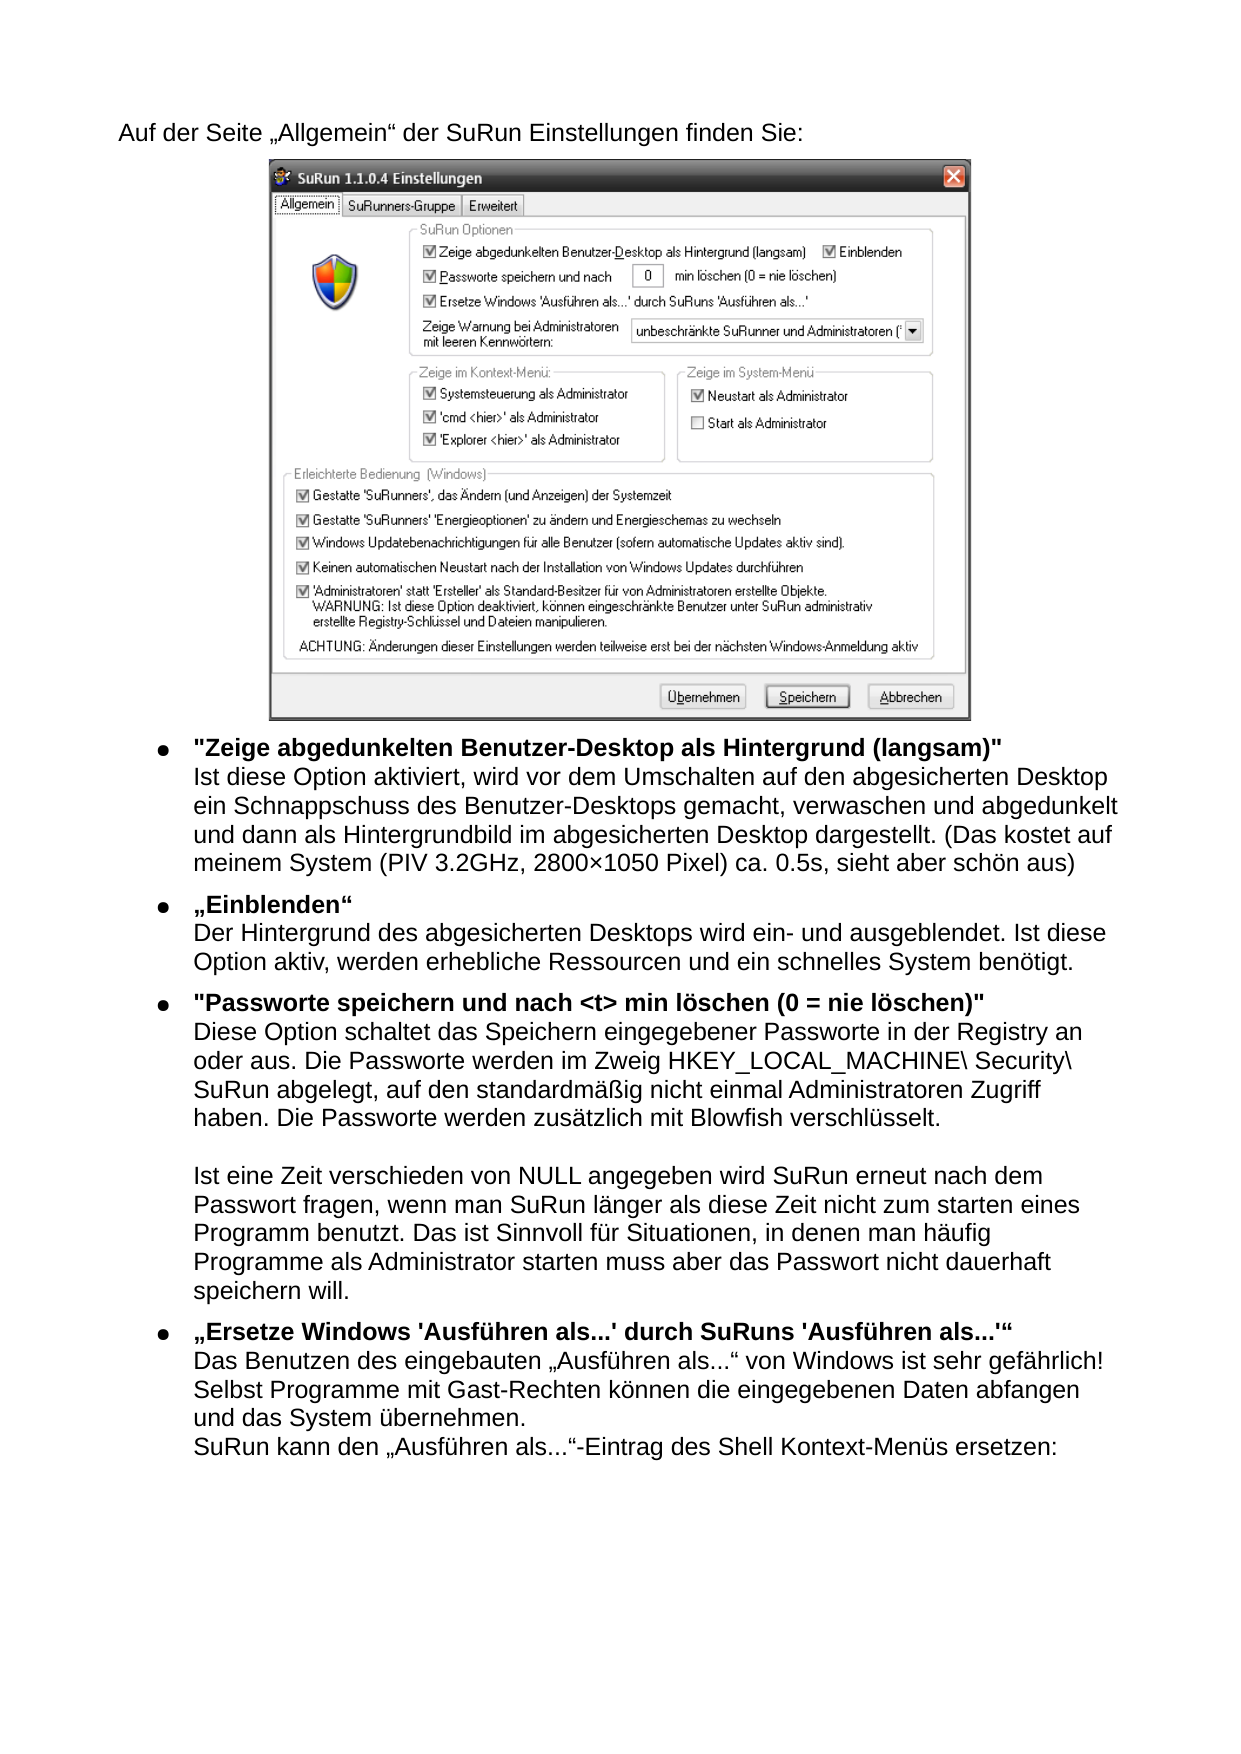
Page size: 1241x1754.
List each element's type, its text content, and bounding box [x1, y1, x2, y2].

list "Passworte speichern und nach <t> min löschen (0 = nie löschen)" Diese Option schaltet das Speichern eingegebener Passworte in der Registry an oder aus. Die Passworte werden im Zweig HKEY_LOCAL_MACHINE\ Security\ SuRun abgelegt, auf den standardmäßig nicht einmal Administratoren Zugriff haben. Die Passworte werden zusätzlich mit Blowfish verschlüsselt. Ist eine Zeit verschieden von NULL angegeben wird SuRun erneut nach dem Passwort fragen, wenn man SuRun länger als diese Zeit nicht zum starten eines Programm benutzt. Das ist Sinnvoll für Situationen, in denen man häufig Programme als Administrator starten muss aber das Passwort nicht dauerhaft speichern will. [156, 988, 1122, 1304]
list "Zeige abgedunkelten Benutzer-Desktop als Hintergrund (langsam)" Ist diese Option aktiviert, wird vor dem Umschalten auf den abgesicherten Desktop ein Schnappschuss des Benutzer-Desktops gemacht, verwaschen und abgedunkelt und dann als Hintergrundbild im abgesicherten Desktop dargestellt. (Das kostet auf meinem System (PIV 3.2GHz, 2800×1050 Pixel) ca. 0.5s, sieht aber schön aus) [156, 733, 1122, 877]
picture [268, 159, 972, 721]
list „Einblenden“ Der Hintergrund des abgesicherten Desktops wird ein- und ausgeblendet. Ist diese Option aktiv, werden erhebliche Ressourcen und ein schnelles System benötigt. [156, 889, 1122, 976]
list „Ersetze Windows 'Ausführen als...' durch SuRuns 'Ausführen als...'“ Das Benutzen des eingebauten „Ausführen als...“ von Windows ist sehr gefährlich! Selbst Programme mit Gast-Rechten können die eingegebenen Daten abfangen und das System übernehmen. SuRun kann den „Ausführen als...“-Eintrag des Shell Kontext-Menüs ersetzen: [156, 1317, 1122, 1461]
text Auf der Seite „Allgemein“ der SuRun Einstellungen finden Sie: [118, 118, 1122, 147]
